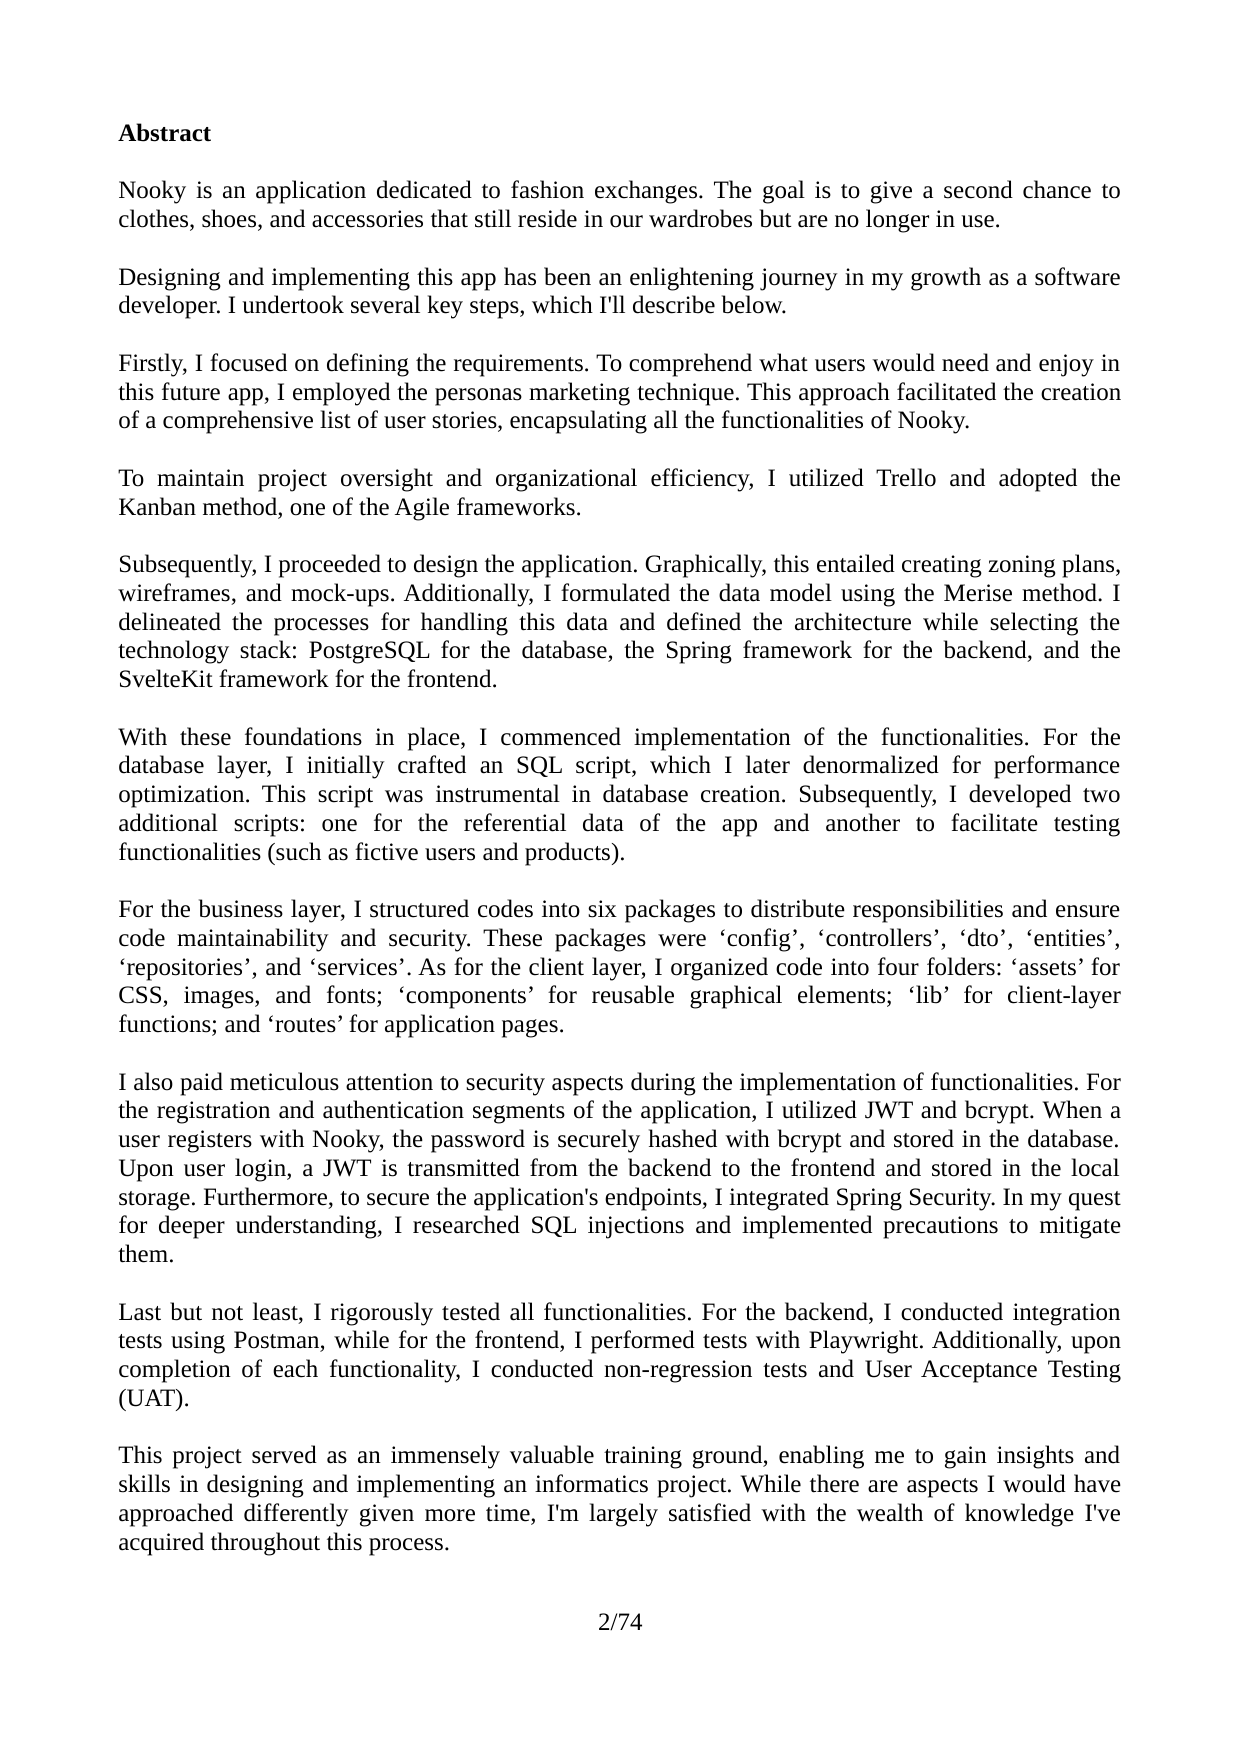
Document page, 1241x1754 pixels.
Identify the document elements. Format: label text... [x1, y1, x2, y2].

text To maintain project oversight and organizational efficiency, I utilized Trello and adopted the Kanban method, one of the Agile frameworks. [118, 463, 1122, 521]
text With these foundations in place, I commenced implementation of the functionalities. For the database layer, I initially crafted an SQL script, which I later denormalized for performance optimization. This script was instrumental in database creation. Subsequently, I developed two additional scripts: one for the referential data of the app and another to facilitate testing functionalities (such as fictive users and products). [118, 722, 1122, 866]
subtitle Abstract [118, 118, 1122, 147]
text I also paid meticulous attention to security aspects during the implementation of functionalities. For the registration and authentication segments of the application, I utilized JWT and bcrypt. When a user registers with Nooky, the password is securely hashed with bcrypt and stored in the database. Upon user login, a JWT is transmitted from the backend to the frontend and stored in the local storage. Furthermore, to secure the application's endpoints, I integrated Spring Security. In my quest for deeper understanding, I researched SQL injections and implemented precautions to mitigate them. [118, 1067, 1122, 1268]
text This project served as an immensely valuable training ground, enabling me to gain insights and skills in designing and implementing an informatics project. While there are aspects I would have approached differently given more time, I'm largely satisfied with the wealth of knowledge I've acquired throughout this process. [118, 1441, 1122, 1556]
text Nooky is an application dedicated to fashion exchanges. The goal is to give a second chance to clothes, shoes, and accessories that still reside in our wardrobes but are no longer in use. [118, 176, 1122, 233]
text Subsequently, I proceeded to design the application. Graphically, this entailed creating zoning plans, wireframes, and mock-ups. Additionally, I formulated the data model using the Merise method. I delineated the processes for handling this data and defined the architecture while selecting the technology stack: PostgreSQL for the database, the Spring framework for the backend, and the SvelteKit framework for the frontend. [118, 549, 1122, 693]
text Firstly, I focused on defining the requirements. To comprehend what users would need and enjoy in this future app, I employed the personas marketing technique. This approach facilitated the creation of a comprehensive list of user stories, encapsulating all the functionalities of Nooky. [118, 348, 1122, 434]
text For the business layer, I structured codes into six packages to distribute responsibilities and ensure code maintainability and security. These packages were ‘config’, ‘controllers’, ‘dto’, ‘entities’, ‘repositories’, and ‘services’. As for the client layer, I organized code into four folders: ‘assets’ for CSS, images, and fonts; ‘components’ for reusable graphical elements; ‘lib’ for client-layer functions; and ‘routes’ for application pages. [118, 894, 1122, 1038]
text Designing and implementing this app has been an enlightening journey in my growth as a software developer. I undertook several key steps, which I'll describe below. [118, 262, 1122, 319]
text Last but not least, I rigorously tested all functionalities. For the backend, I conducted integration tests using Postman, while for the frontend, I performed tests with Playwright. Additionally, upon completion of each functionality, I conducted non-regression tests and User Acceptance Testing (UAT). [118, 1297, 1122, 1412]
